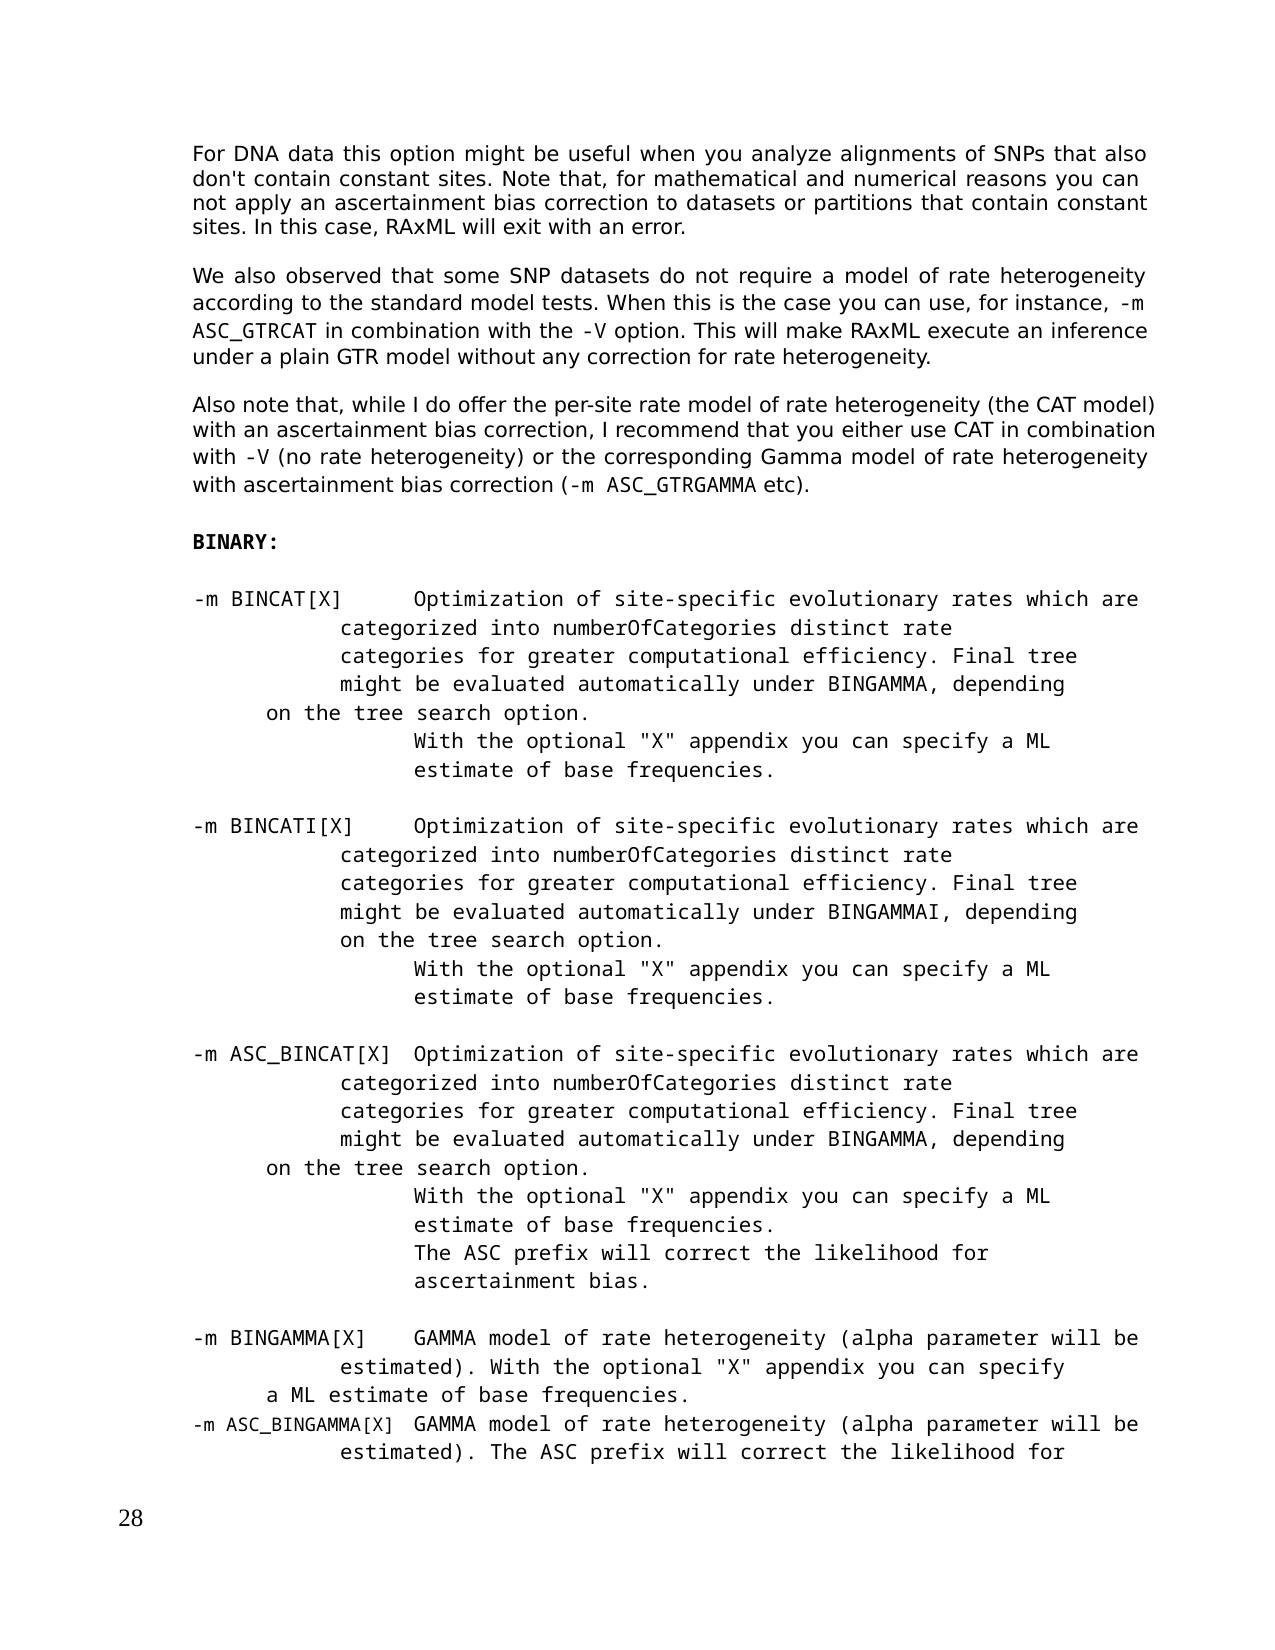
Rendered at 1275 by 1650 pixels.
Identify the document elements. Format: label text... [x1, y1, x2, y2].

text With the optional "X" appendix you can specify a ML estimate of base frequencies. [118, 954, 1157, 1011]
text With the optional "X" appendix you can specify a ML estimate of base frequencies. [118, 1181, 1157, 1238]
text -m ASC_BINCAT[X] Optimization of site-specific evolutionary rates which are categorized into numberOfCategories distinct rate categories for greater computational efficiency. Final tree might be evaluated automatically under BINGAMMA, depending on the tree search option. [118, 1039, 1157, 1181]
text -m ASC_BINGAMMA[X] GAMMA model of rate heterogeneity (alpha parameter will be estimated). The ASC prefix will correct the likelihood for [118, 1409, 1157, 1466]
text The ASC prefix will correct the likelihood for ascertainment bias. [118, 1238, 1157, 1295]
text BINARY: [118, 527, 1157, 556]
text With the optional "X" appendix you can specify a ML estimate of base frequencies. [118, 726, 1157, 783]
text We also observed that some SNP datasets do not require a model of rate heterogeneity according to the standard model tests. When this is the case you can use, for instance, -m ASC_GTRCAT in combination with the -V option. This will make RAxML execute an inference under a plain GTR model without any correction for rate heterogeneity. [118, 264, 1157, 369]
text For DNA data this option might be useful when you analyze alignments of SNPs that also don't contain constant sites. Note that, for mathematical and numerical reasons you can not apply an ascertainment bias correction to datasets or partitions that contain constant sites. In this case, RAxML will exit with an error. [118, 142, 1157, 239]
text -m BINGAMMA[X] GAMMA model of rate heterogeneity (alpha parameter will be estimated). With the optional "X" appendix you can specify a ML estimate of base frequencies. [118, 1323, 1157, 1409]
text -m BINCAT[X] Optimization of site-specific evolutionary rates which are categorized into numberOfCategories distinct rate categories for greater computational efficiency. Final tree might be evaluated automatically under BINGAMMA, depending on the tree search option. [118, 584, 1157, 726]
text Also note that, while I do offer the per-site rate model of rate heterogeneity (the CAT model) with an ascertainment bias correction, I recommend that you either use CAT in combination with -V (no rate heterogeneity) or the corresponding Gamma model of rate heterogeneity with ascertainment bias correction (-m ASC_GTRGAMMA etc). [118, 393, 1157, 499]
text -m BINCATI[X] Optimization of site-specific evolutionary rates which are categorized into numberOfCategories distinct rate categories for greater computational efficiency. Final tree might be evaluated automatically under BINGAMMAI, depending on the tree search option. [118, 812, 1157, 954]
